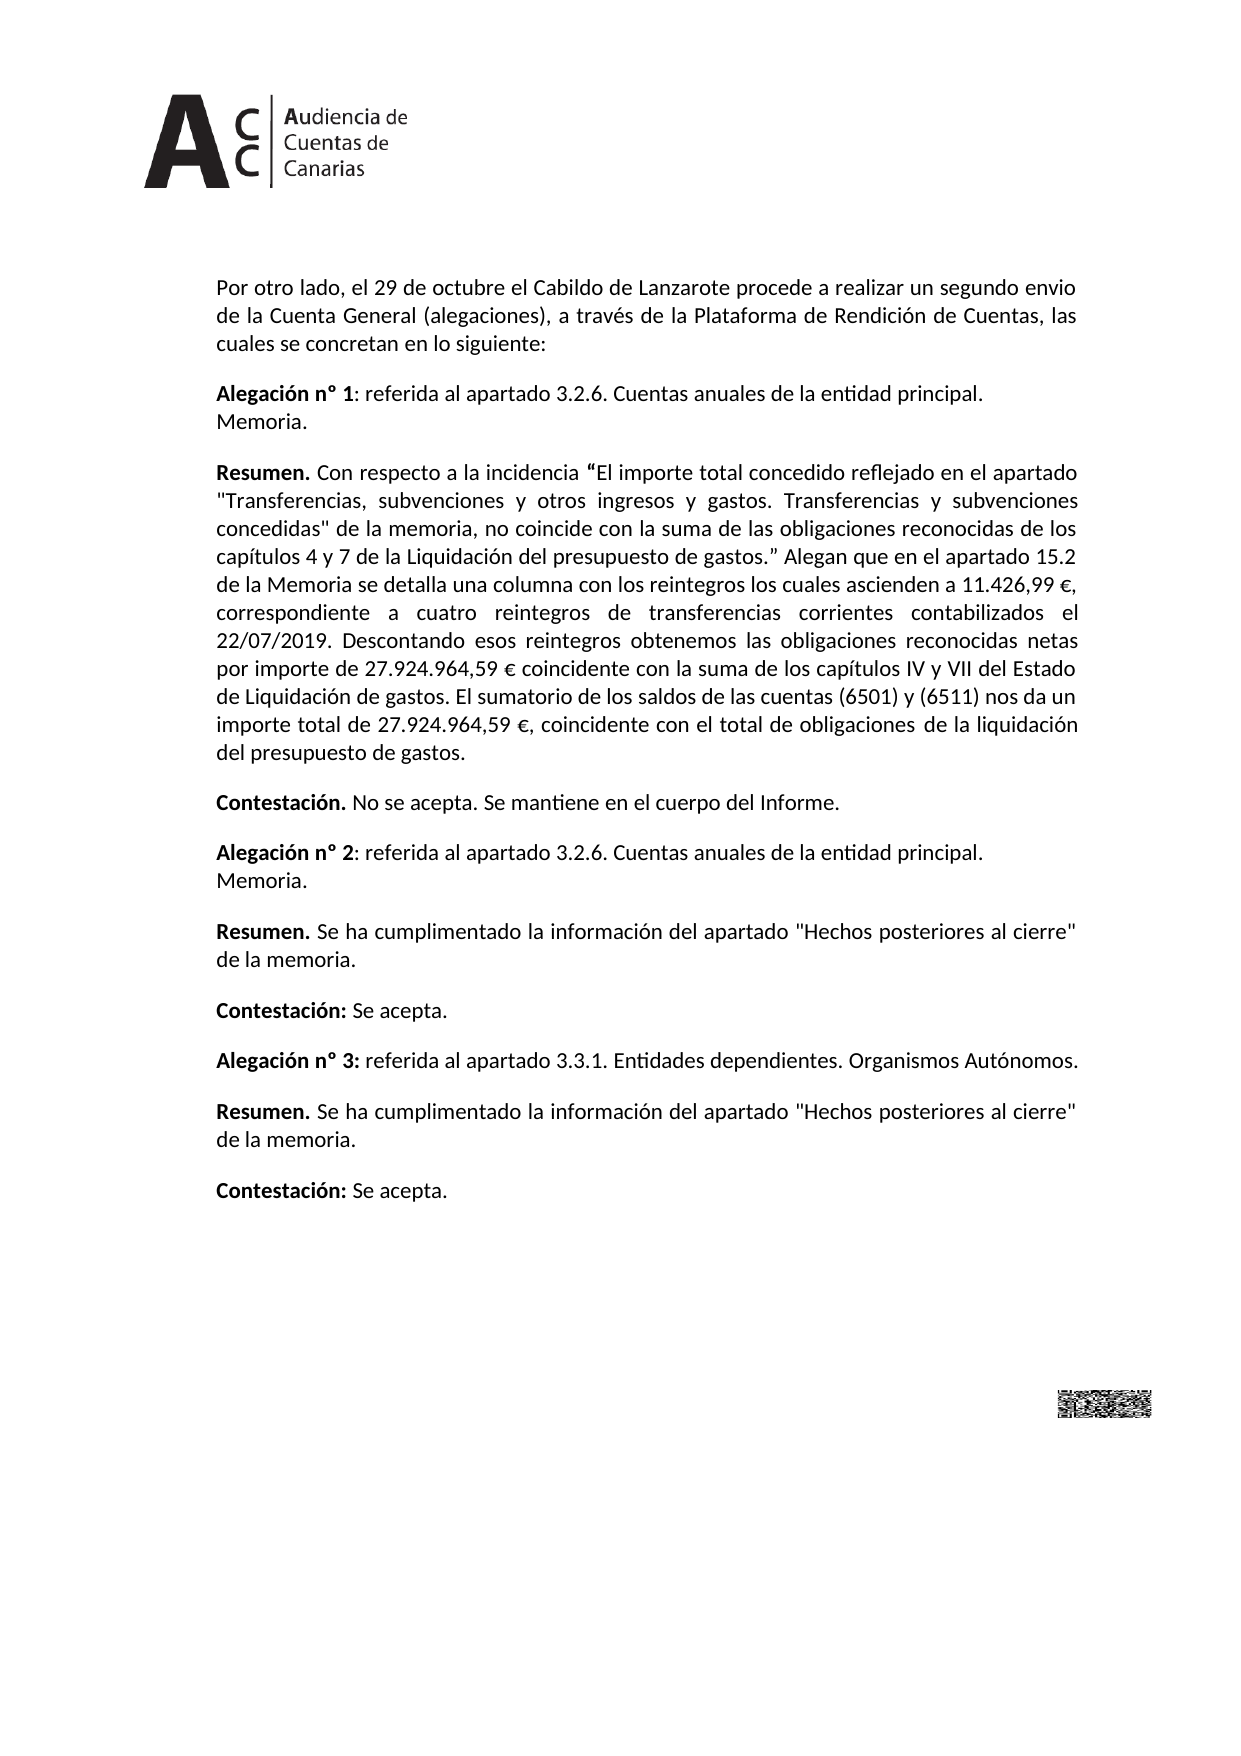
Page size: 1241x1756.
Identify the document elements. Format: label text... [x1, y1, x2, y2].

text Por otro lado, el 29 de octubre el Cabildo de Lanzarote procede a realizar un segundo envio de la Cuenta General (alegaciones), a través de la Plataforma de Rendición de Cuentas, las cuales se concretan en lo siguiente: [216, 273, 1078, 357]
text Contestación: Se acepta. [216, 1176, 1201, 1204]
text Alegación nº 2: referida al apartado 3.2.6. Cuentas anuales de la entidad principal. Memoria. [216, 838, 1066, 894]
text Contestación: Se acepta. [216, 996, 1201, 1024]
text Alegación nº 3: referida al apartado 3.3.1. Entidades dependientes. Organismos Autónomos. [216, 1046, 1201, 1074]
text Alegación nº 1: referida al apartado 3.2.6. Cuentas anuales de la entidad principal. Memoria. [216, 379, 1066, 436]
text Resumen. Con respecto a la incidencia “El importe total concedido reflejado en el apartado "Transferencias, subvenciones y otros ingresos y gastos. Transferencias y subvenciones concedidas" de la memoria, no coincide con la suma de las obligaciones reconocidas de los capítulos 4 y 7 de la Liquidación del presupuesto de gastos.” Alegan que en el apartado 15.2 de la Memoria se detalla una columna con los reintegros los cuales ascienden a 11.426,99 €, correspondiente a cuatro reintegros de transferencias corrientes contabilizados el 22/07/2019. Descontando esos reintegros obtenemos las obligaciones reconocidas netas por importe de 27.924.964,59 € coincidente con la suma de los capítulos IV y VII del Estado de Liquidación de gastos. El sumatorio de los saldos de las cuentas (6501) y (6511) nos da un importe total de 27.924.964,59 €, coincidente con el total de obligaciones de la liquidación del presupuesto de gastos. [216, 458, 1079, 767]
text Resumen. Se ha cumplimentado la información del apartado "Hechos posteriores al cierre" de la memoria. [216, 1097, 1096, 1153]
text Contestación. No se acepta. Se mantiene en el cuerpo del Informe. [216, 788, 1201, 816]
picture [1057, 1390, 1152, 1418]
picture [143, 94, 407, 188]
text Resumen. Se ha cumplimentado la información del apartado "Hechos posteriores al cierre" de la memoria. [216, 917, 1096, 973]
